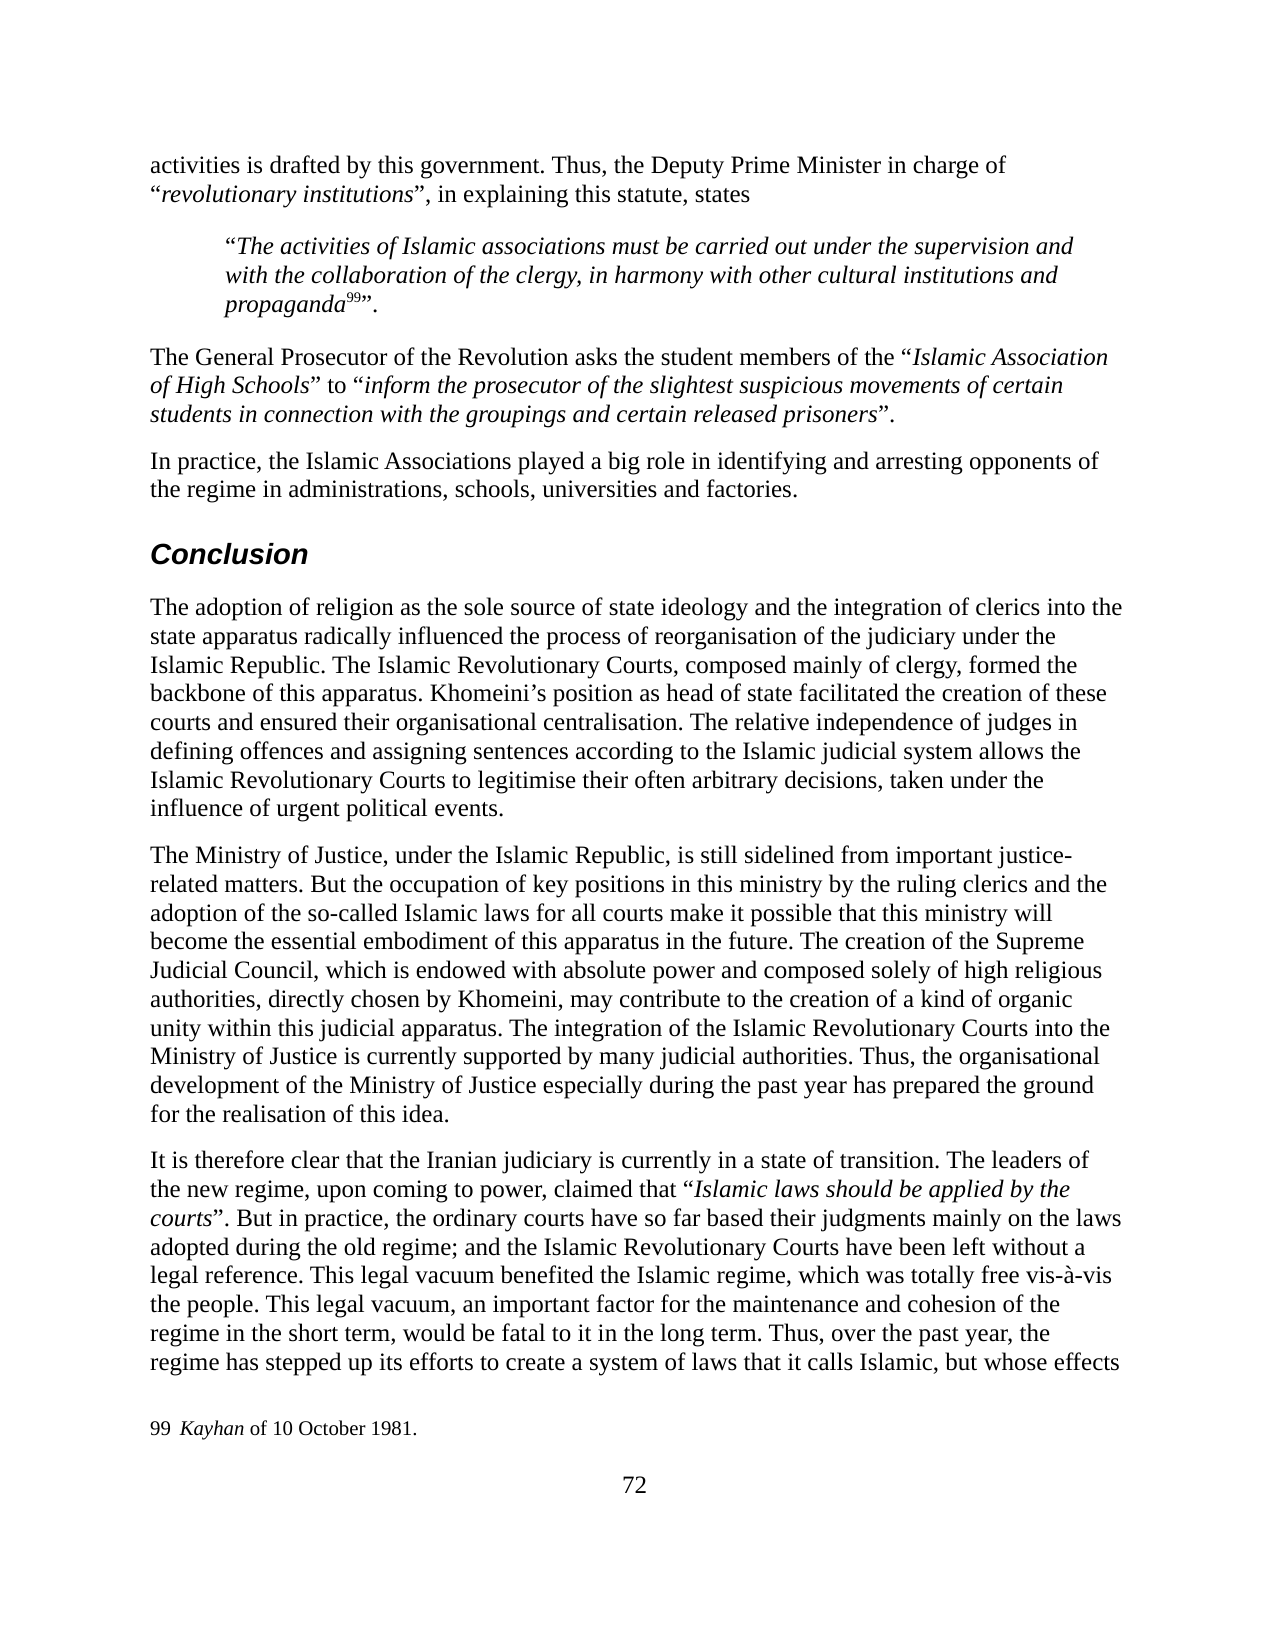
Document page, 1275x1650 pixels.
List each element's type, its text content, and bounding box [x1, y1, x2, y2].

text The General Prosecutor of the Revolution asks the student members of the “Islamic Association of High Schools” to “inform the prosecutor of the slightest suspicious movements of certain students in connection with the groupings and certain released prisoners”. [150, 342, 1125, 428]
text The Ministry of Justice, under the Islamic Republic, is still sidelined from important justice-related matters. But the occupation of key positions in this ministry by the ruling clerics and the adoption of the so-called Islamic laws for all courts make it possible that this ministry will become the essential embodiment of this apparatus in the future. The creation of the Supreme Judicial Council, which is endowed with absolute power and composed solely of high religious authorities, directly chosen by Khomeini, may contribute to the creation of a kind of organic unity within this judicial apparatus. The integration of the Islamic Revolutionary Courts into the Ministry of Justice is currently supported by many judicial authorities. Thus, the organisational development of the Ministry of Justice especially during the past year has prepared the ground for the realisation of this idea. [150, 840, 1125, 1128]
text “The activities of Islamic associations must be carried out under the supervision and with the collaboration of the clergy, in harmony with other cultural institutions and propaganda”. [225, 231, 1125, 318]
text It is therefore clear that the Iranian judiciary is currently in a state of transition. The leaders of the new regime, upon coming to power, claimed that “Islamic laws should be applied by the courts”. But in practice, the ordinary courts have so far based their judgments mainly on the laws adopted during the old regime; and the Islamic Revolutionary Courts have been left without a legal reference. This legal vacuum benefited the Islamic regime, which was totally free vis-à-vis the people. This legal vacuum, an important factor for the maintenance and cohesion of the regime in the short term, would be fatal to it in the long term. Thus, over the past year, the regime has stepped up its efforts to create a system of laws that it calls Islamic, but whose effects [150, 1146, 1125, 1376]
text In practice, the Islamic Associations played a big role in identifying and arresting opponents of the regime in administrations, schools, universities and factories. [150, 446, 1125, 503]
text activities is drafted by this government. Thus, the Deputy Prime Minister in charge of “revolutionary institutions”, in explaining this statute, states [150, 150, 1125, 207]
text The adoption of religion as the sole source of state ideology and the integration of clerics into the state apparatus radically influenced the process of reorganisation of the judiciary under the Islamic Republic. The Islamic Revolutionary Courts, composed mainly of clergy, formed the backbone of this apparatus. Khomeini’s position as head of state facilitated the creation of these courts and ensured their organisational centralisation. The relative independence of judges in defining offences and assigning sentences according to the Islamic judicial system allows the Islamic Revolutionary Courts to legitimise their often arbitrary decisions, taken under the influence of urgent political events. [150, 592, 1125, 822]
subtitle Conclusion [150, 537, 1125, 571]
text Kayhan of 10 October 1981. [150, 1416, 1125, 1440]
